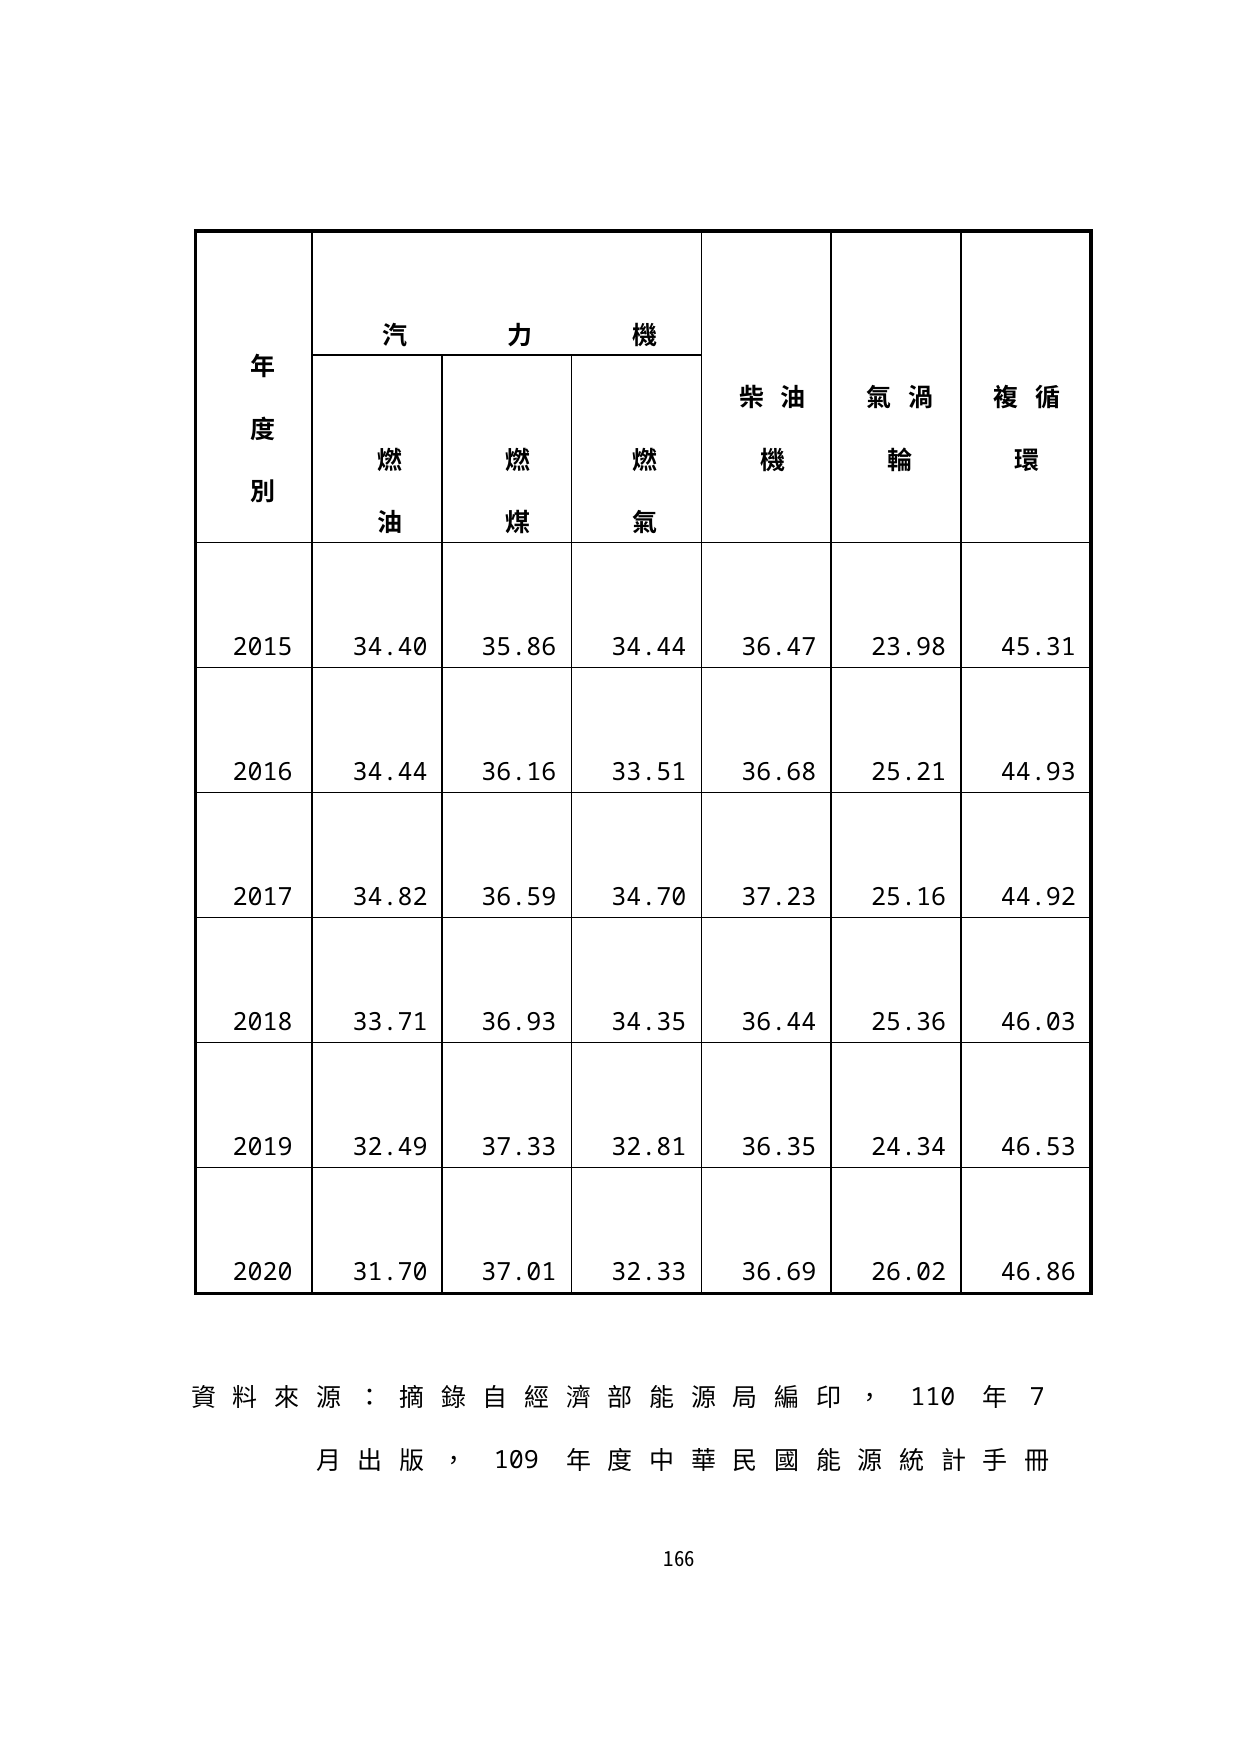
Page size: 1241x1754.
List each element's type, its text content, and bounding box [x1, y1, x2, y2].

table_cell 32.49 [313, 1043, 441, 1167]
table_cell 36.35 [702, 1043, 830, 1167]
table_cell 35.86 [443, 543, 571, 667]
table_cell 45.31 [962, 543, 1089, 667]
table_cell 36.93 [443, 918, 571, 1042]
table_cell 2018 [197, 918, 311, 1042]
table_cell 36.44 [702, 918, 830, 1042]
table_cell 44.92 [962, 793, 1089, 917]
table_cell 燃 氣 [572, 356, 701, 542]
table_cell 46.03 [962, 918, 1089, 1042]
table_cell 25.16 [832, 793, 960, 917]
table_cell 2020 [197, 1168, 311, 1292]
table_cell 37.23 [702, 793, 830, 917]
table_cell 31.70 [313, 1168, 441, 1292]
table_header 柴油機 [702, 233, 830, 542]
table_cell 36.69 [702, 1168, 830, 1292]
table_cell 34.82 [313, 793, 441, 917]
table_cell 37.33 [443, 1043, 571, 1167]
table_cell 34.40 [313, 543, 441, 667]
table_cell 2015 [197, 543, 311, 667]
table_cell 25.21 [832, 668, 960, 792]
table_cell 燃 煤 [443, 356, 571, 542]
table_cell 25.36 [832, 918, 960, 1042]
table_cell 32.81 [572, 1043, 701, 1167]
table_cell 36.16 [443, 668, 571, 792]
table_cell 36.68 [702, 668, 830, 792]
table_cell 34.44 [313, 668, 441, 792]
table_header 複循環 [962, 233, 1089, 542]
table_cell 34.35 [572, 918, 701, 1042]
table_cell 44.93 [962, 668, 1089, 792]
table_cell 2019 [197, 1043, 311, 1167]
text 資料來源：摘錄自經濟部能源局編印，110年7月出版，109年度中華民國能源統計手冊 [183, 1354, 1058, 1479]
table_cell 33.71 [313, 918, 441, 1042]
table_cell 23.98 [832, 543, 960, 667]
table_cell 34.44 [572, 543, 701, 667]
table_cell 36.47 [702, 543, 830, 667]
table_header 汽 力 機 [313, 233, 701, 354]
table_cell 33.51 [572, 668, 701, 792]
table_cell 46.86 [962, 1168, 1089, 1292]
table_cell 2017 [197, 793, 311, 917]
table_cell 24.34 [832, 1043, 960, 1167]
table_cell 26.02 [832, 1168, 960, 1292]
table_header 年度別 [197, 233, 311, 542]
table_cell 32.33 [572, 1168, 701, 1292]
table_cell 36.59 [443, 793, 571, 917]
table_cell 2016 [197, 668, 311, 792]
table_header 氣渦輪 [832, 233, 960, 542]
table_cell 燃 油 [313, 356, 441, 542]
table_cell 46.53 [962, 1043, 1089, 1167]
table_cell 37.01 [443, 1168, 571, 1292]
table_cell 34.70 [572, 793, 701, 917]
